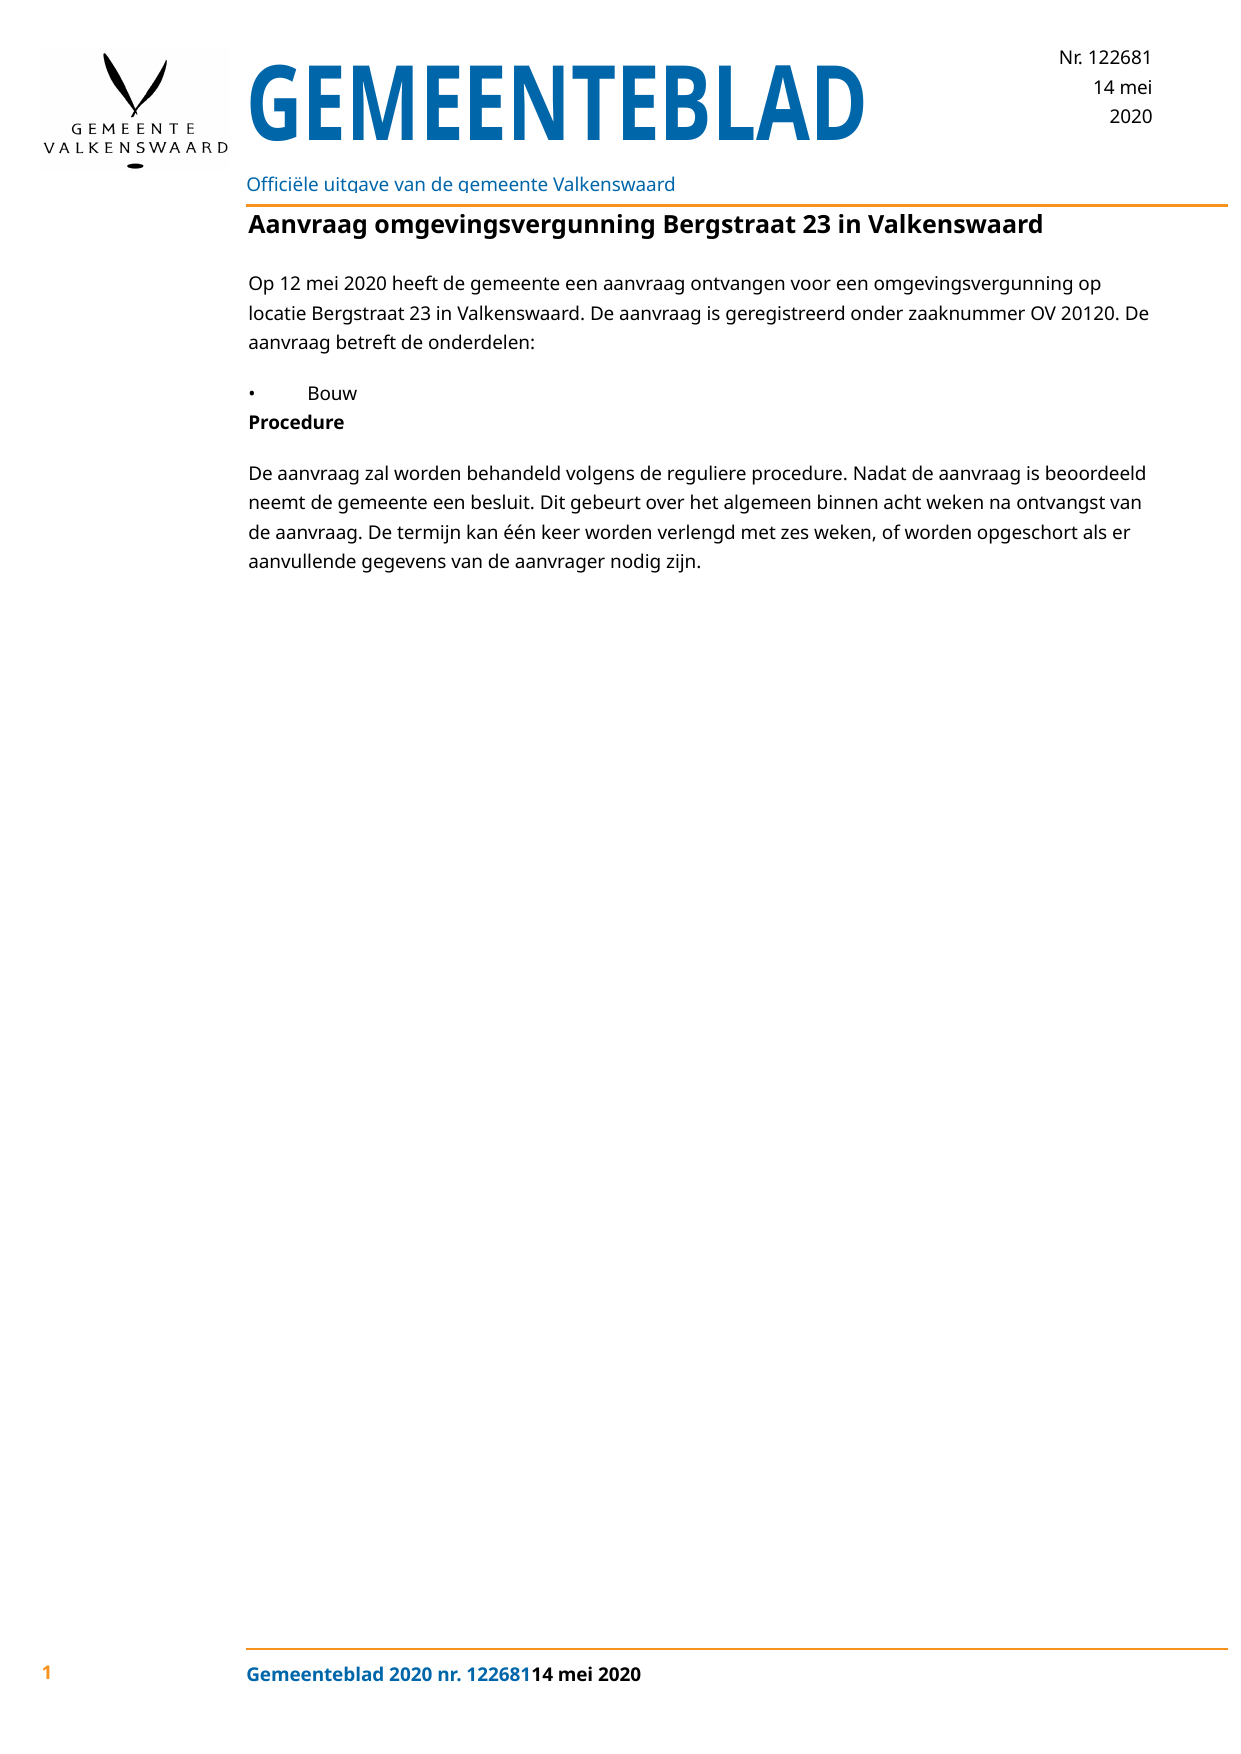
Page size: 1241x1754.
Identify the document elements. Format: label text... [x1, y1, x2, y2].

text Procedure [248, 409, 1152, 435]
text Aanvraag omgevingsvergunning Bergstraat 23 in Valkenswaard [248, 207, 1152, 241]
picture [41, 47, 231, 172]
list Bouw [248, 380, 1152, 406]
text De aanvraag zal worden behandeld volgens de reguliere procedure. Nadat de aanvraag is beoordeeld neemt de gemeente een besluit. Dit gebeurt over het algemeen binnen acht weken na ontvangst van de aanvraag. De termijn kan één keer worden verlengd met zes weken, of worden opgeschort als er aanvullende gegevens van de aanvrager nodig zijn. [248, 460, 1152, 574]
text Op 12 mei 2020 heeft de gemeente een aanvraag ontvangen voor een omgevingsvergunning op locatie Bergstraat 23 in Valkenswaard. De aanvraag is geregistreerd onder zaaknummer OV 20120. De aanvraag betreft de onderdelen: [248, 270, 1152, 355]
